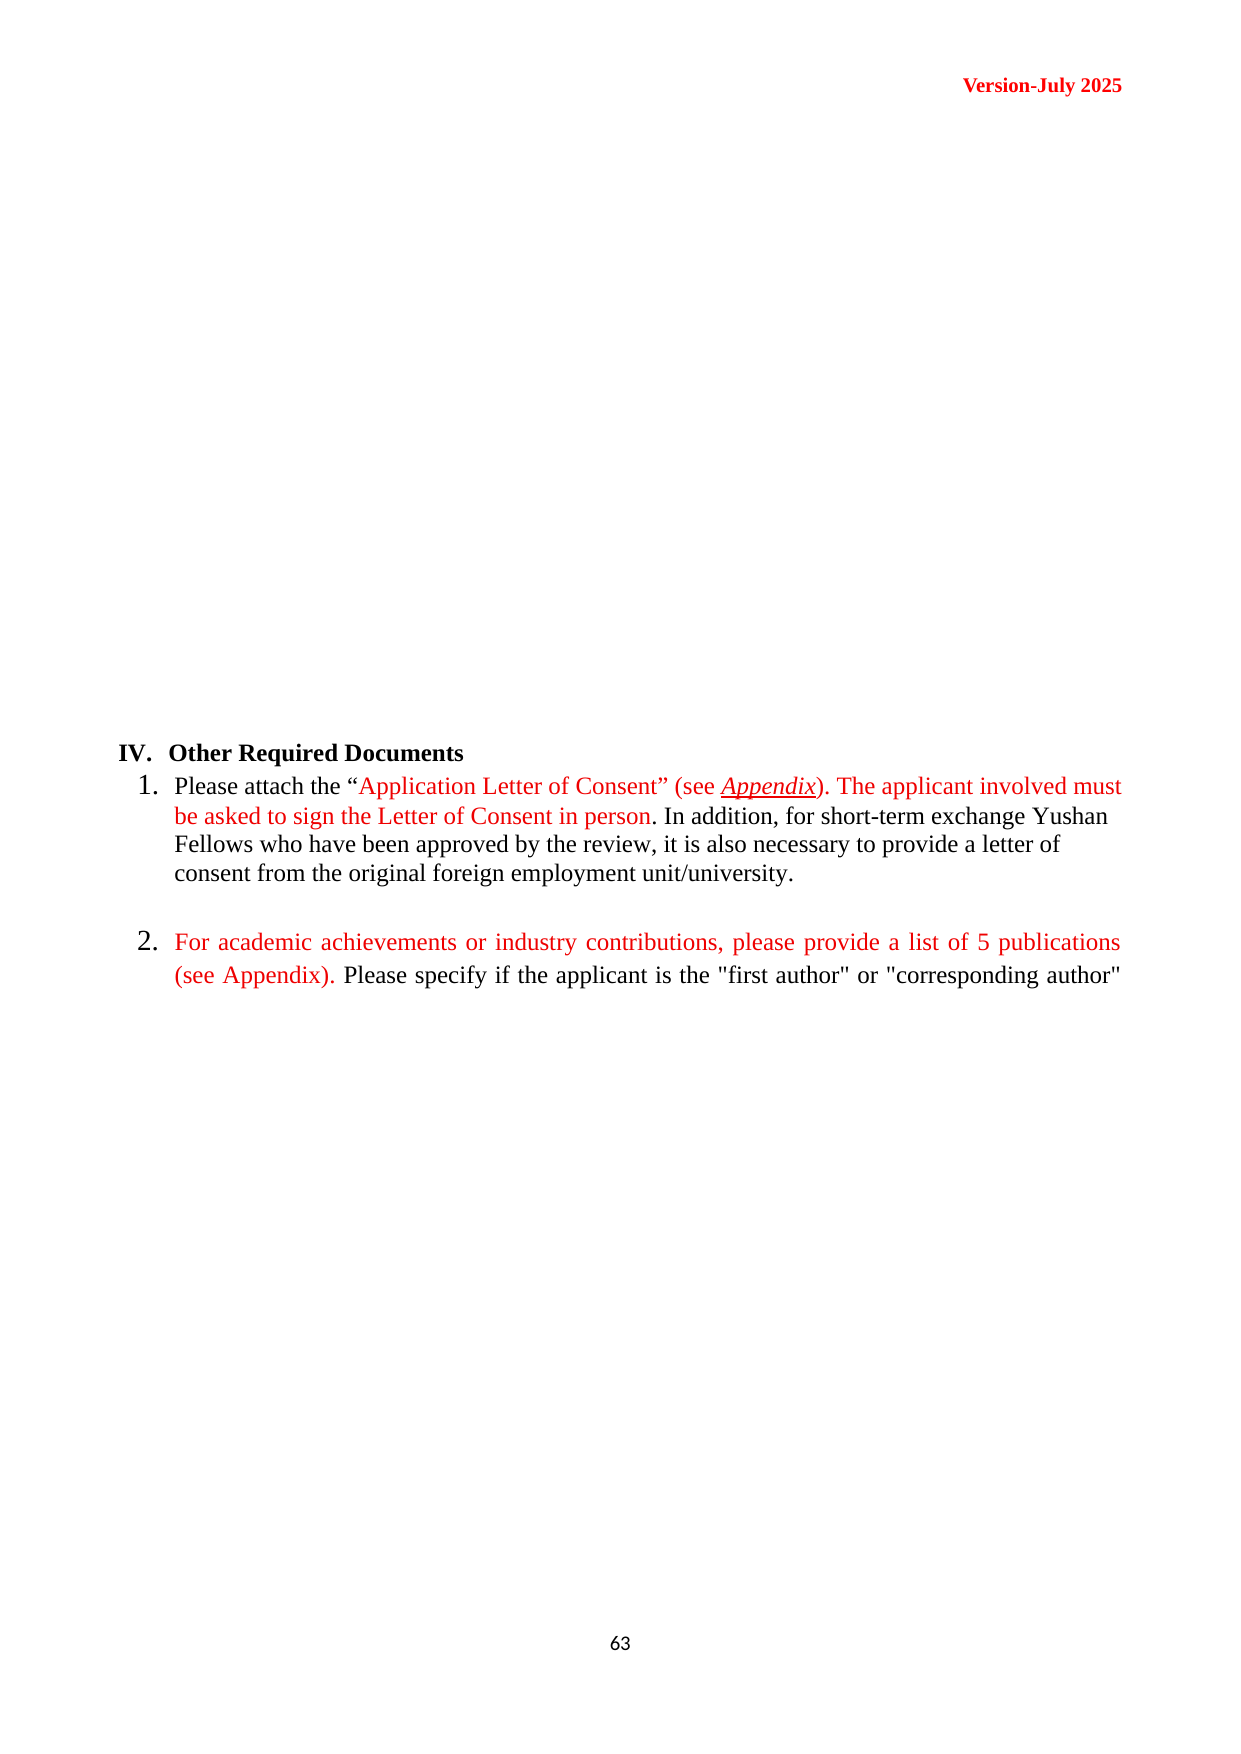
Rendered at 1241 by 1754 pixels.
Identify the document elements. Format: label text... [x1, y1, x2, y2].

list Please attach the “Application Letter of Consent” (see Appendix). The applicant involved must be asked to sign the Letter of Consent in person. In addition, for short-term exchange Yushan Fellows who have been approved by the review, it is also necessary to provide a letter of consent from the original foreign employment unit/university. [137, 767, 1122, 887]
list For academic achievements or industry contributions, please provide a list of 5 publications (see Appendix). Please specify if the applicant is the "first author" or "corresponding author" [137, 923, 1122, 989]
list Other Required Documents [118, 738, 1122, 767]
